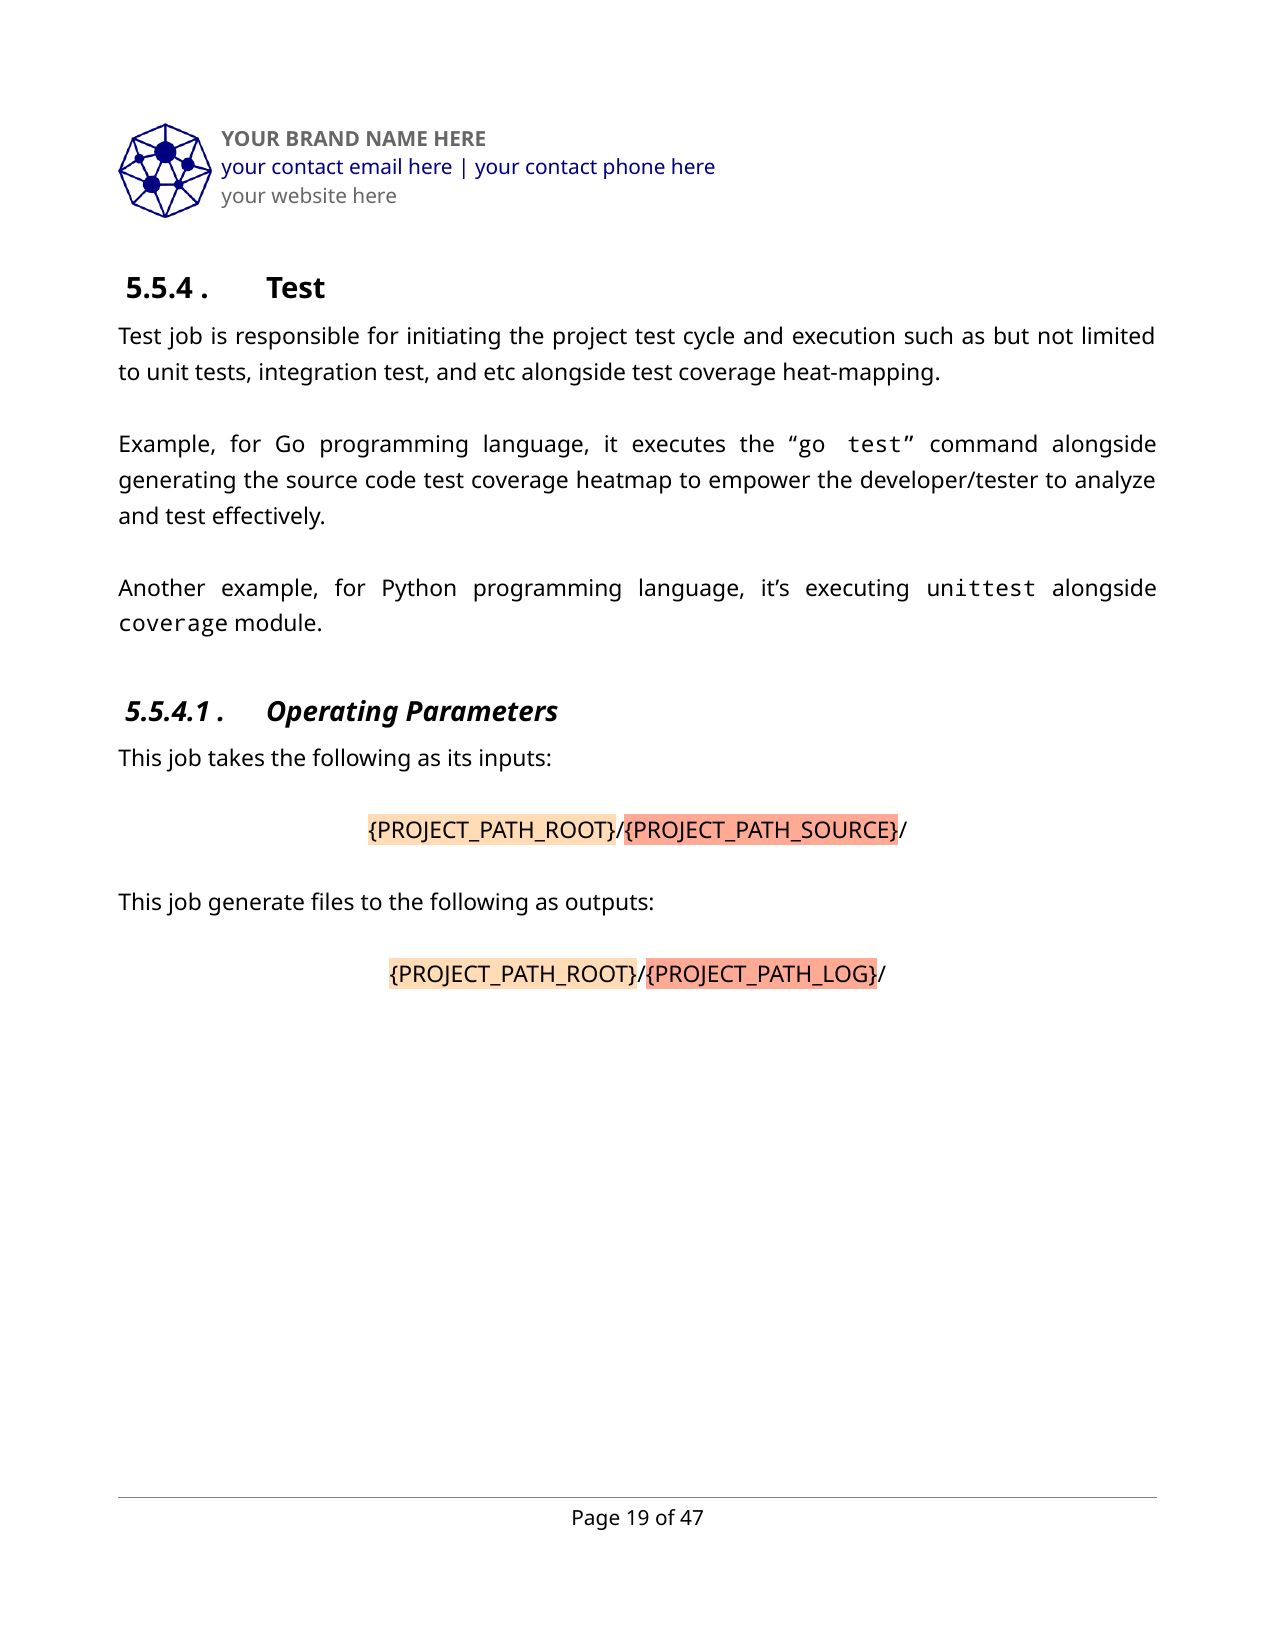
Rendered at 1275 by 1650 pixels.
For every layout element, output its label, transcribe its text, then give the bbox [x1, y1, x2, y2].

text Example, for Go programming language, it executes the “go test” command alongside generating the source code test coverage heatmap to empower the developer/tester to analyze and test effectively. [118, 428, 1157, 531]
text Another example, for Python programming language, it’s executing unittest alongside coverage module. [118, 571, 1157, 639]
text {PROJECT_PATH_ROOT}/{PROJECT_PATH_SOURCE}/ [118, 814, 1157, 845]
text Test job is responsible for initiating the project test cycle and execution such as but not limited to unit tests, integration test, and etc alongside test coverage heat-mapping. [118, 320, 1157, 387]
subtitle Operating Parameters [118, 692, 1157, 729]
subtitle Test [118, 267, 1157, 307]
text {PROJECT_PATH_ROOT}/{PROJECT_PATH_LOG}/ [118, 958, 1157, 989]
picture [118, 123, 212, 218]
text This job takes the following as its inputs: [118, 742, 1157, 773]
text This job generate files to the following as outputs: [118, 886, 1157, 917]
